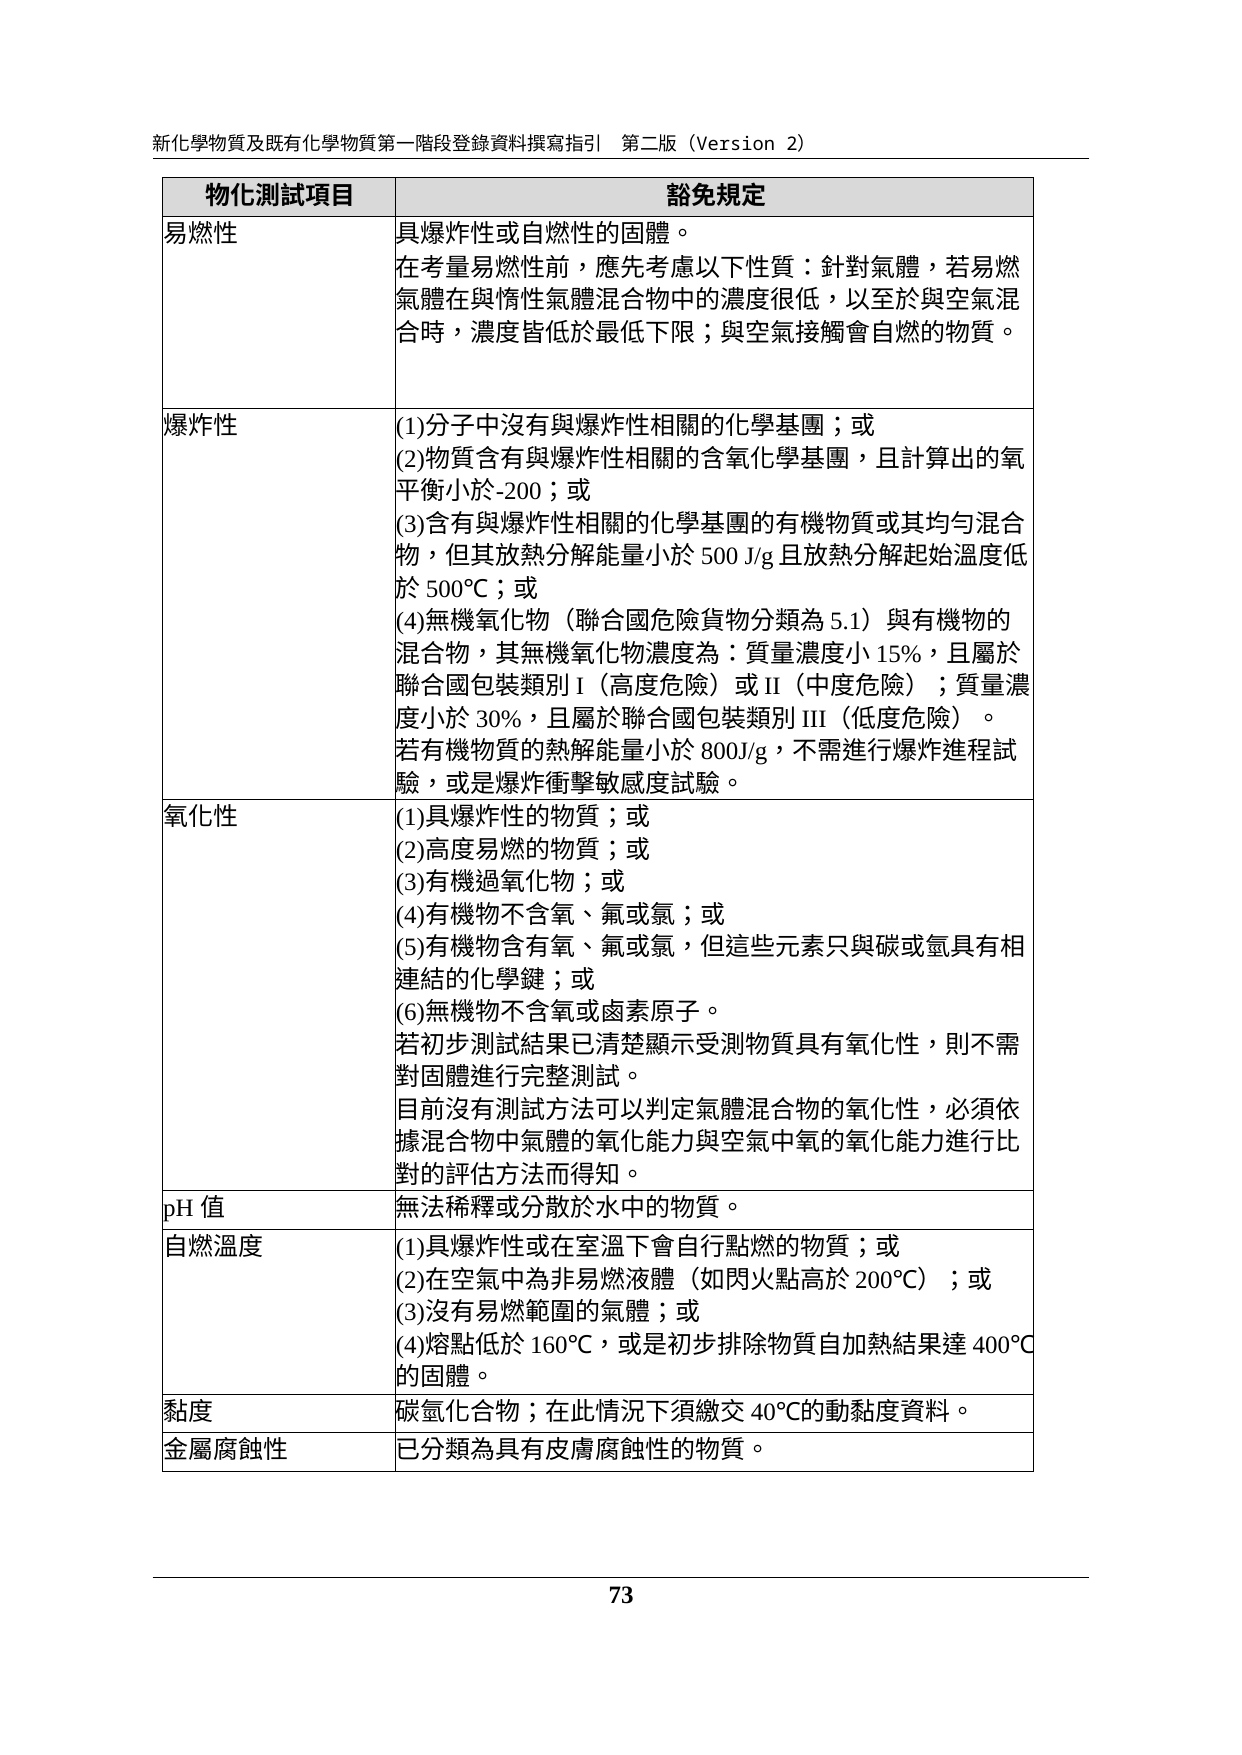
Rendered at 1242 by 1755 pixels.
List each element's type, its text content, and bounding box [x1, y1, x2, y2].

table_cell 易燃性 [163, 217, 395, 408]
table_cell 黏度 [163, 1395, 395, 1432]
table_cell pH 值 [163, 1191, 395, 1228]
table_cell (1)具爆炸性或在室溫下會自行點燃的物質；或 (2)在空氣中為非易燃液體（如閃火點高於200℃）；或 (3)沒有易燃範圍的氣體；或 (4)熔點低於160℃，或是初步排除物質自加熱結果達400℃的固體。 [396, 1230, 1033, 1393]
table_cell (1)具爆炸性的物質；或 (2)高度易燃的物質；或 (3)有機過氧化物；或 (4)有機物不含氧、氟或氯；或 (5)有機物含有氧、氟或氯，但這些元素只與碳或氫具有相連結的化學鍵；或 (6)無機物不含氧或鹵素原子。 若初步測試結果已清楚顯示受測物質具有氧化性，則不需對固體進行完整測試。 目前沒有測試方法可以判定氣體混合物的氧化性，必須依據混合物中氣體的氧化能力與空氣中氧的氧化能力進行比對的評估方法而得知。 [396, 800, 1033, 1190]
table_cell 已分類為具有皮膚腐蝕性的物質。 [396, 1433, 1033, 1471]
table_cell 自燃溫度 [163, 1230, 395, 1393]
table_cell 爆炸性 [163, 409, 395, 799]
table_cell 無法稀釋或分散於水中的物質。 [396, 1191, 1033, 1228]
table_cell 氧化性 [163, 800, 395, 1190]
table_cell (1)分子中沒有與爆炸性相關的化學基團；或 (2)物質含有與爆炸性相關的含氧化學基團，且計算出的氧平衡小於-200；或 (3)含有與爆炸性相關的化學基團的有機物質或其均勻混合物，但其放熱分解能量小於500 J/g且放熱分解起始溫度低於500℃；或 (4)無機氧化物（聯合國危險貨物分類為5.1）與有機物的混合物，其無機氧化物濃度為：質量濃度小15%，且屬於聯合國包裝類別I（高度危險）或II（中度危險）；質量濃度小於30%，且屬於聯合國包裝類別III（低度危險）。 若有機物質的熱解能量小於800J/g，不需進行爆炸進程試驗，或是爆炸衝擊敏感度試驗。 [396, 409, 1033, 799]
table_cell 碳氫化合物；在此情況下須繳交40℃的動黏度資料。 [396, 1395, 1033, 1432]
table_header 豁免規定 [396, 178, 1033, 216]
table_cell 金屬腐蝕性 [163, 1433, 395, 1471]
table_cell 具爆炸性或自燃性的固體。 在考量易燃性前，應先考慮以下性質：針對氣體，若易燃氣體在與惰性氣體混合物中的濃度很低，以至於與空氣混合時，濃度皆低於最低下限；與空氣接觸會自燃的物質。 [396, 217, 1033, 408]
table_header 物化測試項目 [163, 178, 395, 216]
